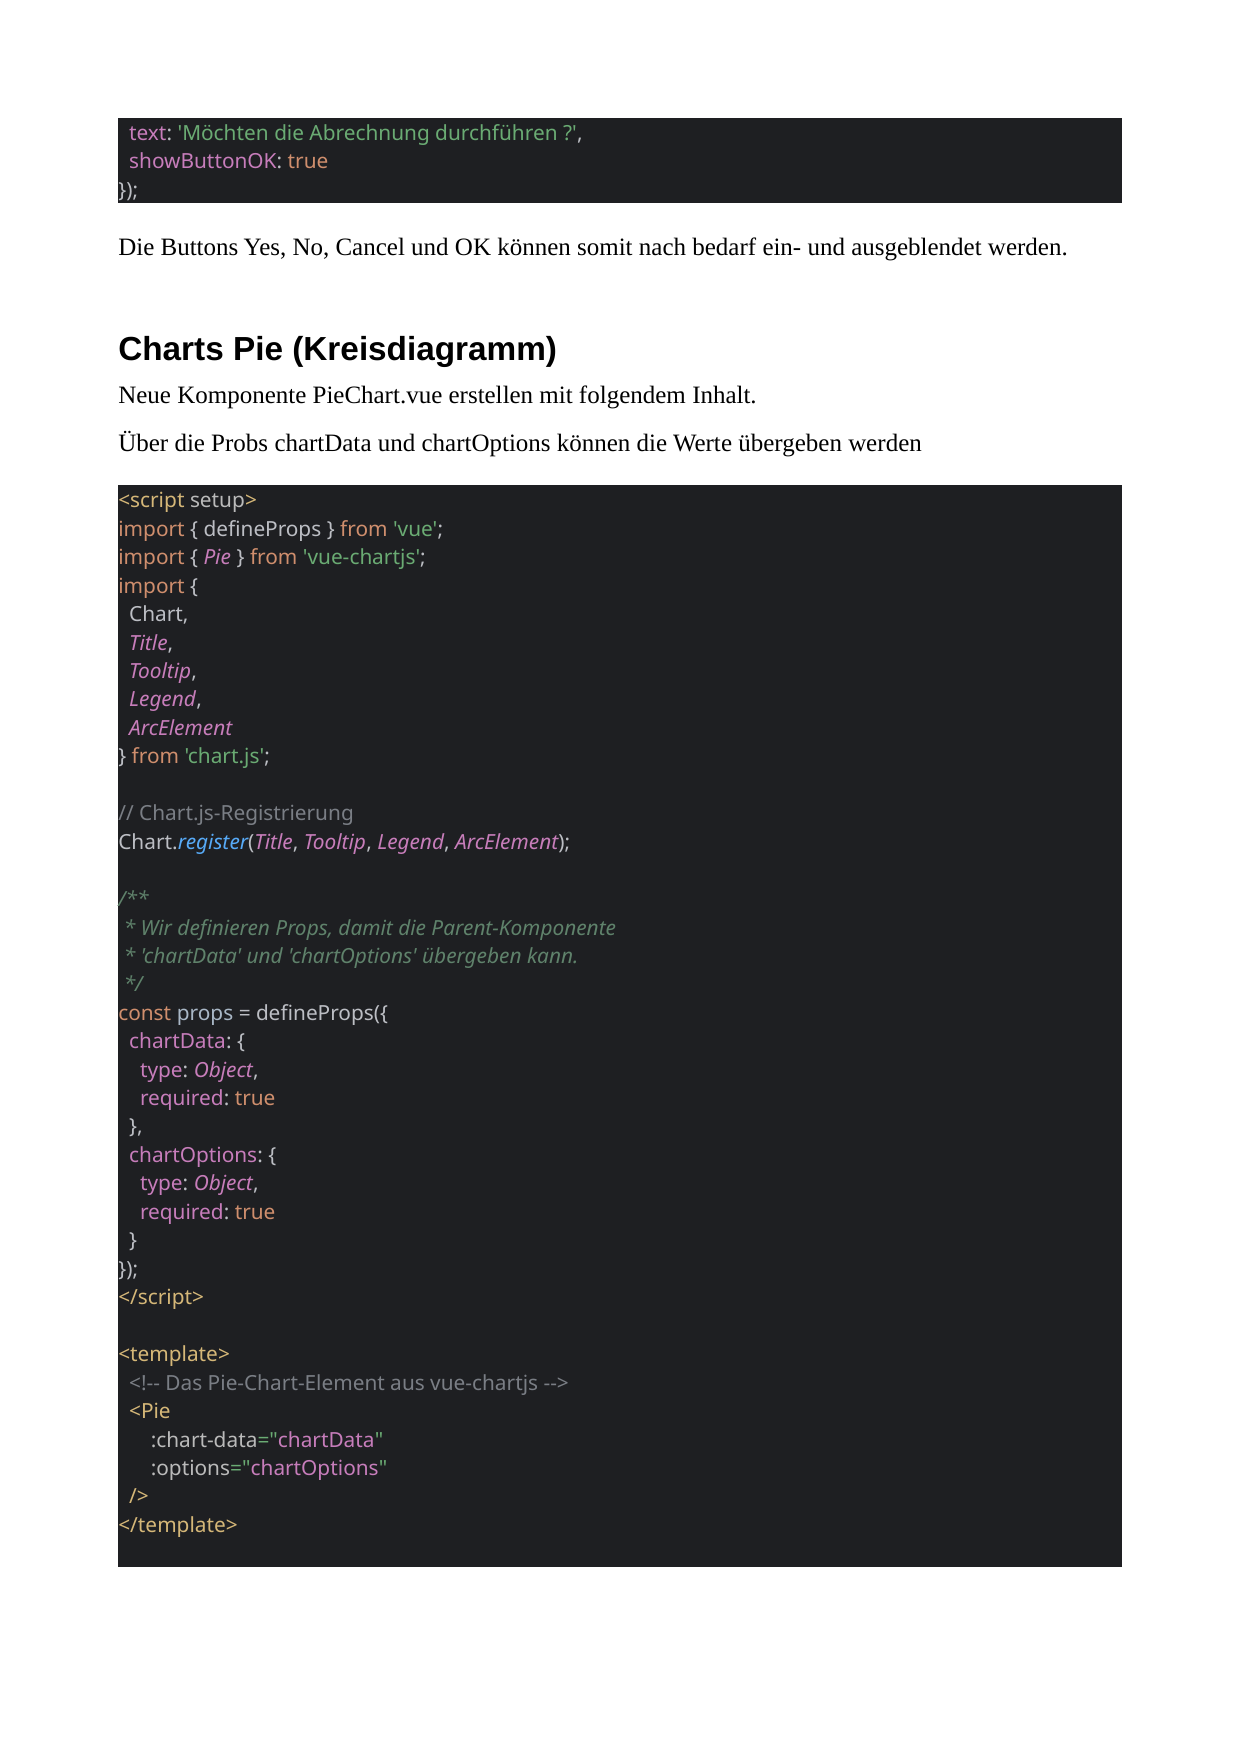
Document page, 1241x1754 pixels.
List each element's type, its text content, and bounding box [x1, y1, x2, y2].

text Die Buttons Yes, No, Cancel und OK können somit nach bedarf ein- und ausgeblendet werden. [118, 232, 1122, 261]
text Neue Komponente PieChart.vue erstellen mit folgendem Inhalt. [118, 380, 1122, 409]
text <script setup> import { defineProps } from 'vue'; import { Pie } from 'vue-chartjs'; import { Chart, Title, Tooltip, Legend, ArcElement } from 'chart.js'; // Chart.js-Registrierung Chart.register(Title, Tooltip, Legend, ArcElement); /** * Wir definieren Props, damit die Parent-Komponente * 'chartData' und 'chartOptions' übergeben kann. */ const props = defineProps({ chartData: { type: Object, required: true }, chartOptions: { type: Object, required: true } }); </script> <template> <!-- Das Pie-Chart-Element aus vue-chartjs --> <Pie :chart-data="chartData" :options="chartOptions" /> </template> [118, 485, 1122, 1567]
text Über die Probs chartData und chartOptions können die Werte übergeben werden [118, 428, 1122, 457]
text text: 'Möchten die Abrechnung durchführen ?', showButtonOK: true }); [118, 118, 1122, 203]
subtitle Charts Pie (Kreisdiagramm) [118, 329, 1122, 368]
